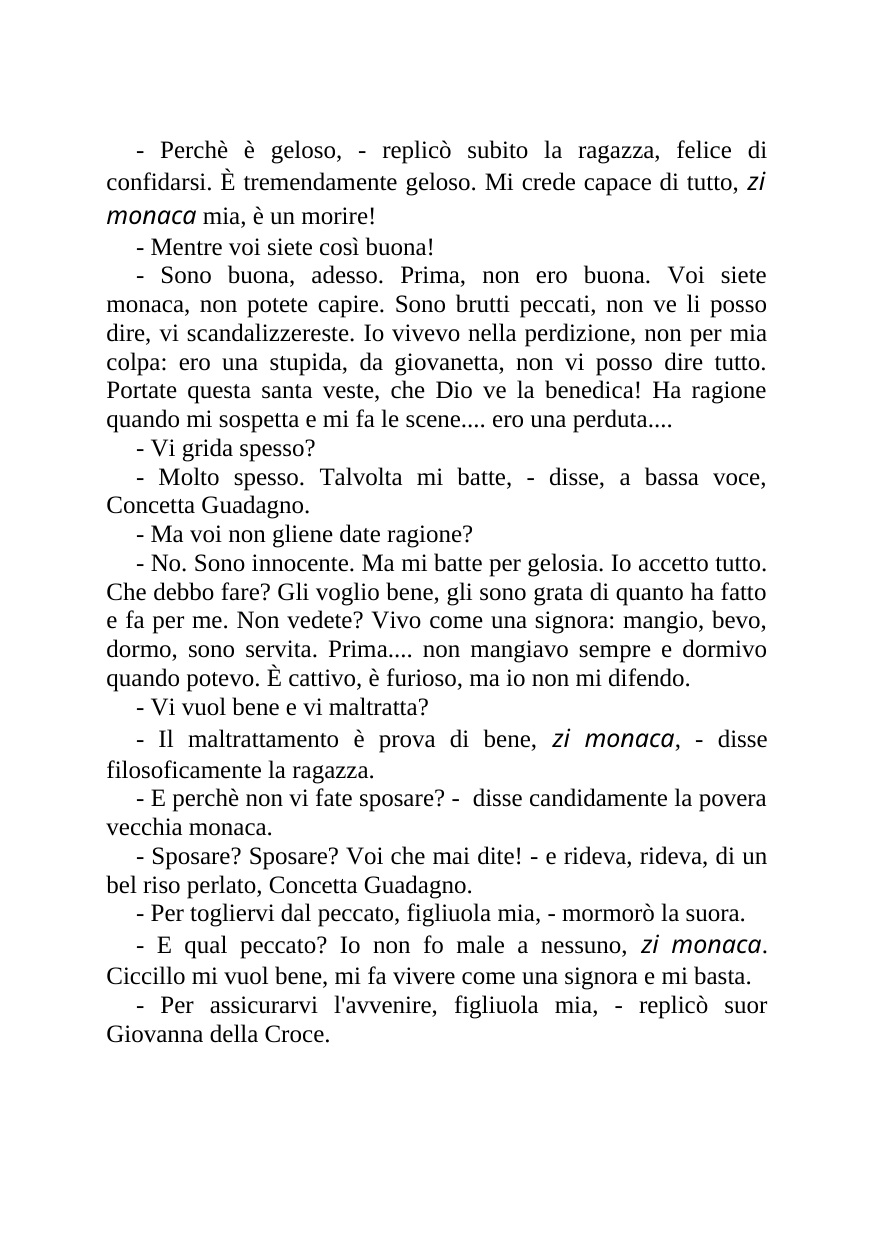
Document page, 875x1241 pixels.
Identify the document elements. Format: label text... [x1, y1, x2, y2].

text - Il maltrattamento è prova di bene, zi monaca, - disse filosoficamente la ragazza. [106, 721, 768, 783]
text - Sono buona, adesso. Prima, non ero buona. Voi siete monaca, non potete capire. Sono brutti peccati, non ve li posso dire, vi scandalizzereste. Io vivevo nella perdizione, non per mia colpa: ero una stupida, da giovanetta, non vi posso dire tutto. Portate questa santa veste, che Dio ve la benedica! Ha ragione quando mi sospetta e mi fa le scene.... ero una perduta.... [106, 261, 768, 433]
text - Molto spesso. Talvolta mi batte, - disse, a bassa voce, Concetta Guadagno. [106, 462, 768, 519]
text - Perchè è geloso, - replicò subito la ragazza, felice di confidarsi. È tremendamente geloso. Mi crede capace di tutto, zi monaca mia, è un morire! [106, 135, 768, 232]
text - E qual peccato? Io non fo male a nessuno, zi monaca. Ciccillo mi vuol bene, mi fa vivere come una signora e mi basta. [106, 927, 768, 990]
text - Per assicurarvi l'avvenire, figliuola mia, - replicò suor Giovanna della Croce. [106, 990, 768, 1047]
text - Per togliervi dal peccato, figliuola mia, - mormorò la suora. [106, 898, 768, 927]
text - Sposare? Sposare? Voi che mai dite! - e rideva, rideva, di un bel riso perlato, Concetta Guadagno. [106, 841, 768, 898]
text - E perchè non vi fate sposare? - disse candidamente la povera vecchia monaca. [106, 783, 768, 841]
text - Vi grida spesso? [106, 433, 768, 462]
text - Vi vuol bene e vi maltratta? [106, 692, 768, 721]
text - No. Sono innocente. Ma mi batte per gelosia. Io accetto tutto. Che debbo fare? Gli voglio bene, gli sono grata di quanto ha fatto e fa per me. Non vedete? Vivo come una signora: mangio, bevo, dormo, sono servita. Prima.... non mangiavo sempre e dormivo quando potevo. È cattivo, è furioso, ma io non mi difendo. [106, 548, 768, 692]
text - Ma voi non gliene date ragione? [106, 519, 768, 548]
text - Mentre voi siete così buona! [106, 232, 768, 261]
